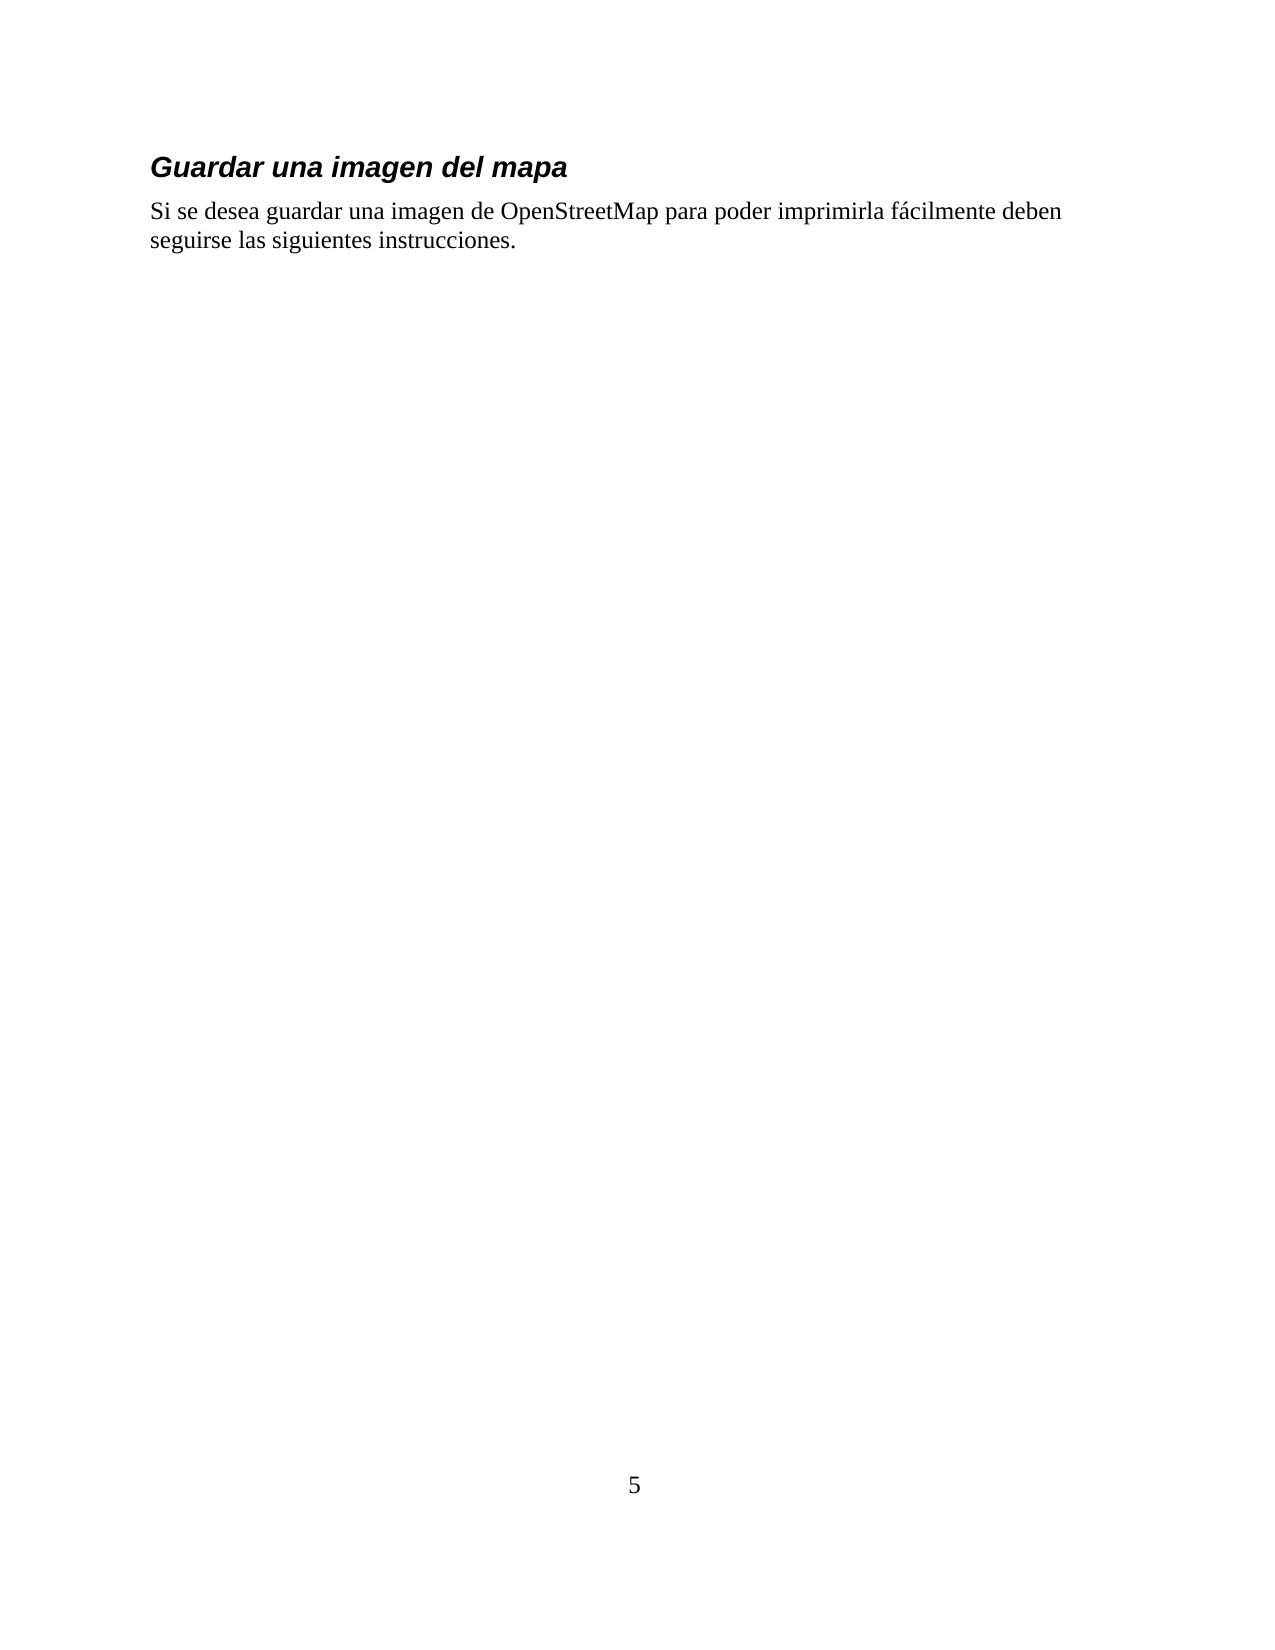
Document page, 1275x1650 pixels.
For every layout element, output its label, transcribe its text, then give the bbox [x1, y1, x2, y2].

subtitle Guardar una imagen del mapa [150, 150, 1125, 183]
text Si se desea guardar una imagen de OpenStreetMap para poder imprimirla fácilmente deben seguirse las siguientes instrucciones. [150, 196, 1125, 253]
